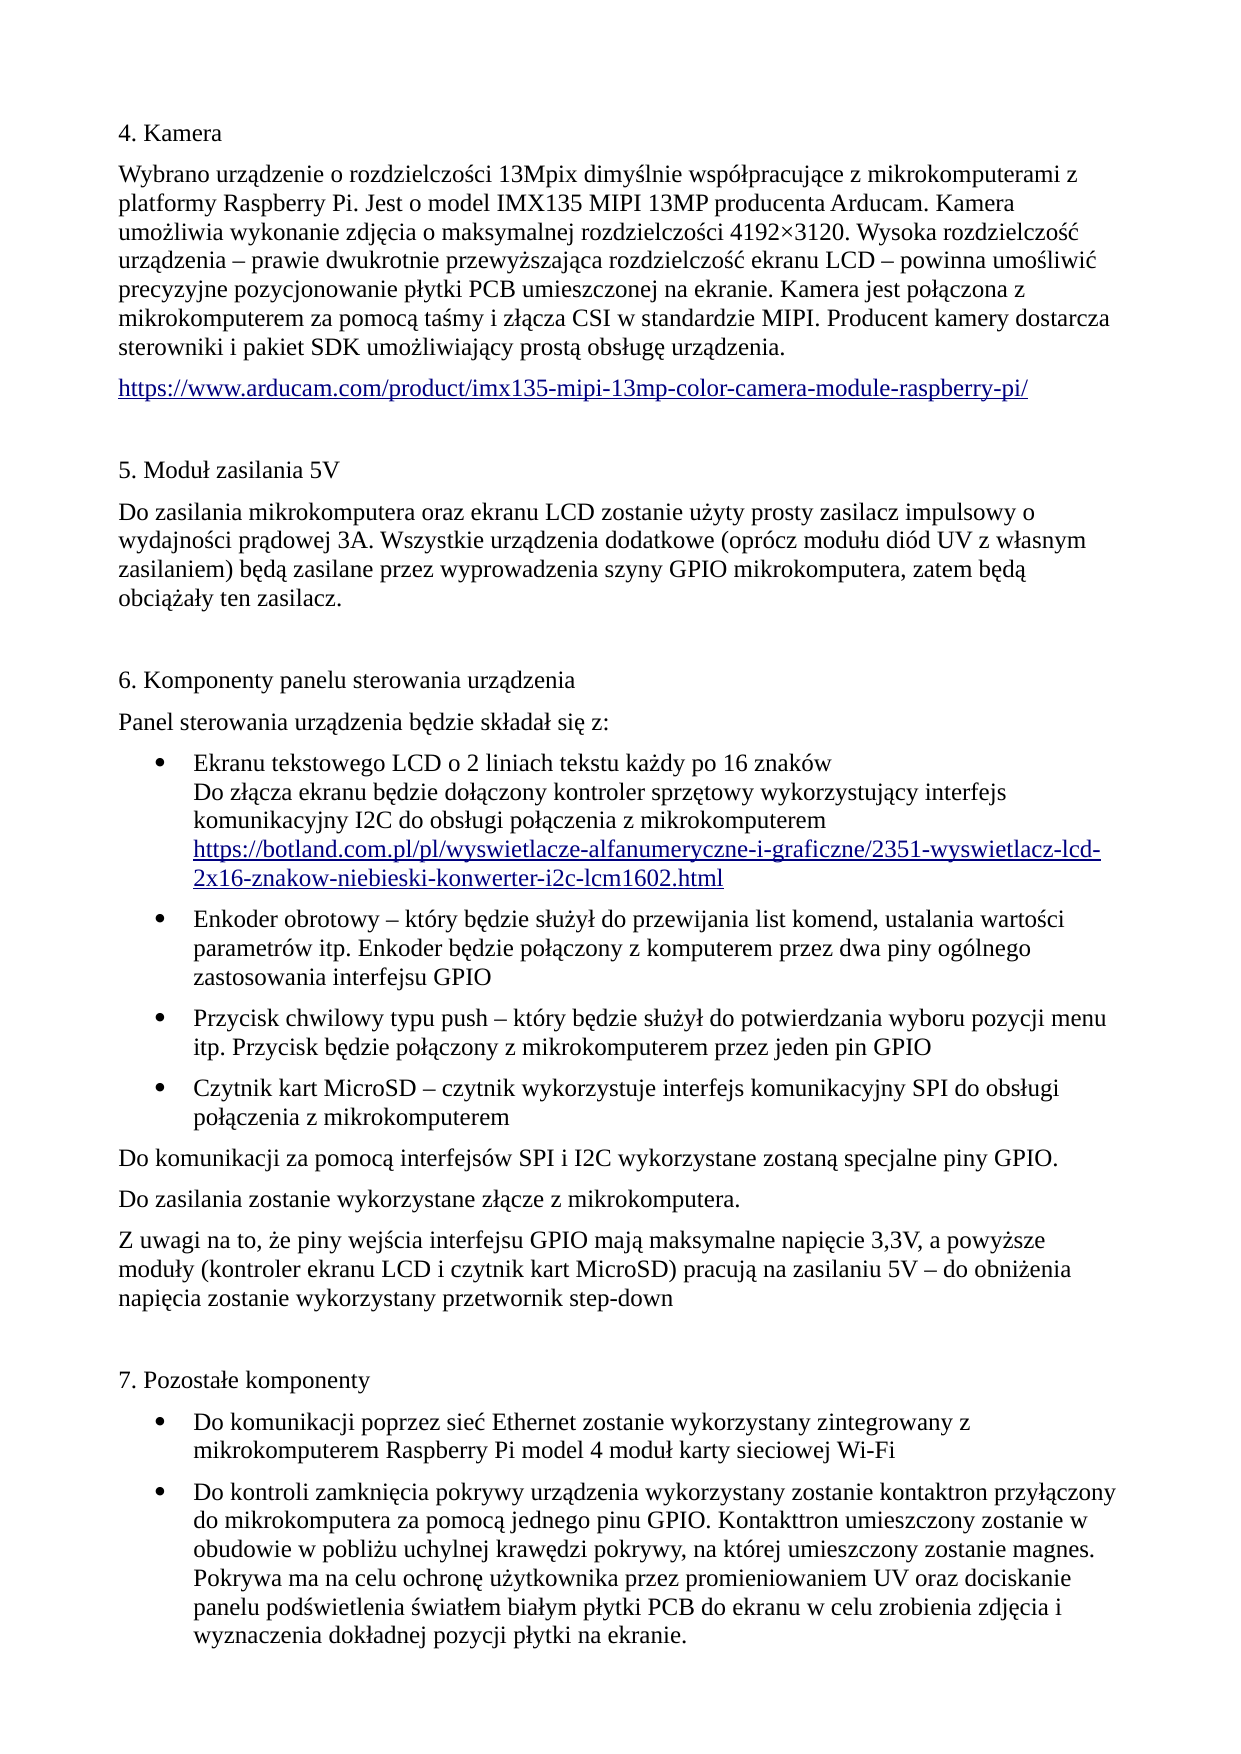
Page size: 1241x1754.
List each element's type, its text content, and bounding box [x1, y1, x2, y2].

text Z uwagi na to, że piny wejścia interfejsu GPIO mają maksymalne napięcie 3,3V, a powyższe moduły (kontroler ekranu LCD i czytnik kart MicroSD) pracują na zasilaniu 5V – do obniżenia napięcia zostanie wykorzystany przetwornik step-down [118, 1226, 1122, 1312]
text Wybrano urządzenie o rozdzielczości 13Mpix dimyślnie współpracujące z mikrokomputerami z platformy Raspberry Pi. Jest o model IMX135 MIPI 13MP producenta Arducam. Kamera umożliwia wykonanie zdjęcia o maksymalnej rozdzielczości 4192×3120. Wysoka rozdzielczość urządzenia – prawie dwukrotnie przewyższająca rozdzielczość ekranu LCD – powinna umośliwić precyzyjne pozycjonowanie płytki PCB umieszczonej na ekranie. Kamera jest połączona z mikrokomputerem za pomocą taśmy i złącza CSI w standardzie MIPI. Producent kamery dostarcza sterowniki i pakiet SDK umożliwiający prostą obsługę urządzenia. [118, 159, 1122, 361]
text 6. Komponenty panelu sterowania urządzenia [118, 666, 1122, 694]
text Do zasilania zostanie wykorzystane złącze z mikrokomputera. [118, 1184, 1122, 1213]
list Do kontroli zamknięcia pokrywy urządzenia wykorzystany zostanie kontaktron przyłączony do mikrokomputera za pomocą jednego pinu GPIO. Kontakttron umieszczony zostanie w obudowie w pobliżu uchylnej krawędzi pokrywy, na której umieszczony zostanie magnes. Pokrywa ma na celu ochronę użytkownika przez promieniowaniem UV oraz dociskanie panelu podświetlenia światłem białym płytki PCB do ekranu w celu zrobienia zdjęcia i wyznaczenia dokładnej pozycji płytki na ekranie. [156, 1477, 1122, 1649]
text 5. Moduł zasilania 5V [118, 456, 1122, 484]
text Do zasilania mikrokomputera oraz ekranu LCD zostanie użyty prosty zasilacz impulsowy o wydajności prądowej 3A. Wszystkie urządzenia dodatkowe (oprócz modułu diód UV z własnym zasilaniem) będą zasilane przez wyprowadzenia szyny GPIO mikrokomputera, zatem będą obciążały ten zasilacz. [118, 497, 1122, 612]
text Panel sterowania urządzenia będzie składał się z: [118, 707, 1122, 736]
text 7. Pozostałe komponenty [118, 1366, 1122, 1394]
list Enkoder obrotowy – który będzie służył do przewijania list komend, ustalania wartości parametrów itp. Enkoder będzie połączony z komputerem przez dwa piny ogólnego zastosowania interfejsu GPIO [156, 904, 1122, 991]
list Czytnik kart MicroSD – czytnik wykorzystuje interfejs komunikacyjny SPI do obsługi połączenia z mikrokomputerem [156, 1073, 1122, 1131]
list Ekranu tekstowego LCD o 2 liniach tekstu każdy po 16 znaków Do złącza ekranu będzie dołączony kontroler sprzętowy wykorzystujący interfejs komunikacyjny I2C do obsługi połączenia z mikrokomputerem https://botland.com.pl/pl/wyswietlacze-alfanumeryczne-i-graficzne/2351-wyswietlacz-lcd-2x16-znakow-niebieski-konwerter-i2c-lcm1602.html [156, 748, 1122, 892]
text https://www.arducam.com/product/imx135-mipi-13mp-color-camera-module-raspberry-pi/ [118, 373, 1122, 402]
list Do komunikacji poprzez sieć Ethernet zostanie wykorzystany zintegrowany z mikrokomputerem Raspberry Pi model 4 moduł karty sieciowej Wi-Fi [156, 1407, 1122, 1464]
text 4. Kamera [118, 118, 1122, 147]
list Przycisk chwilowy typu push – który będzie służył do potwierdzania wyboru pozycji menu itp. Przycisk będzie połączony z mikrokomputerem przez jeden pin GPIO [156, 1003, 1122, 1061]
text Do komunikacji za pomocą interfejsów SPI i I2C wykorzystane zostaną specjalne piny GPIO. [118, 1143, 1122, 1172]
